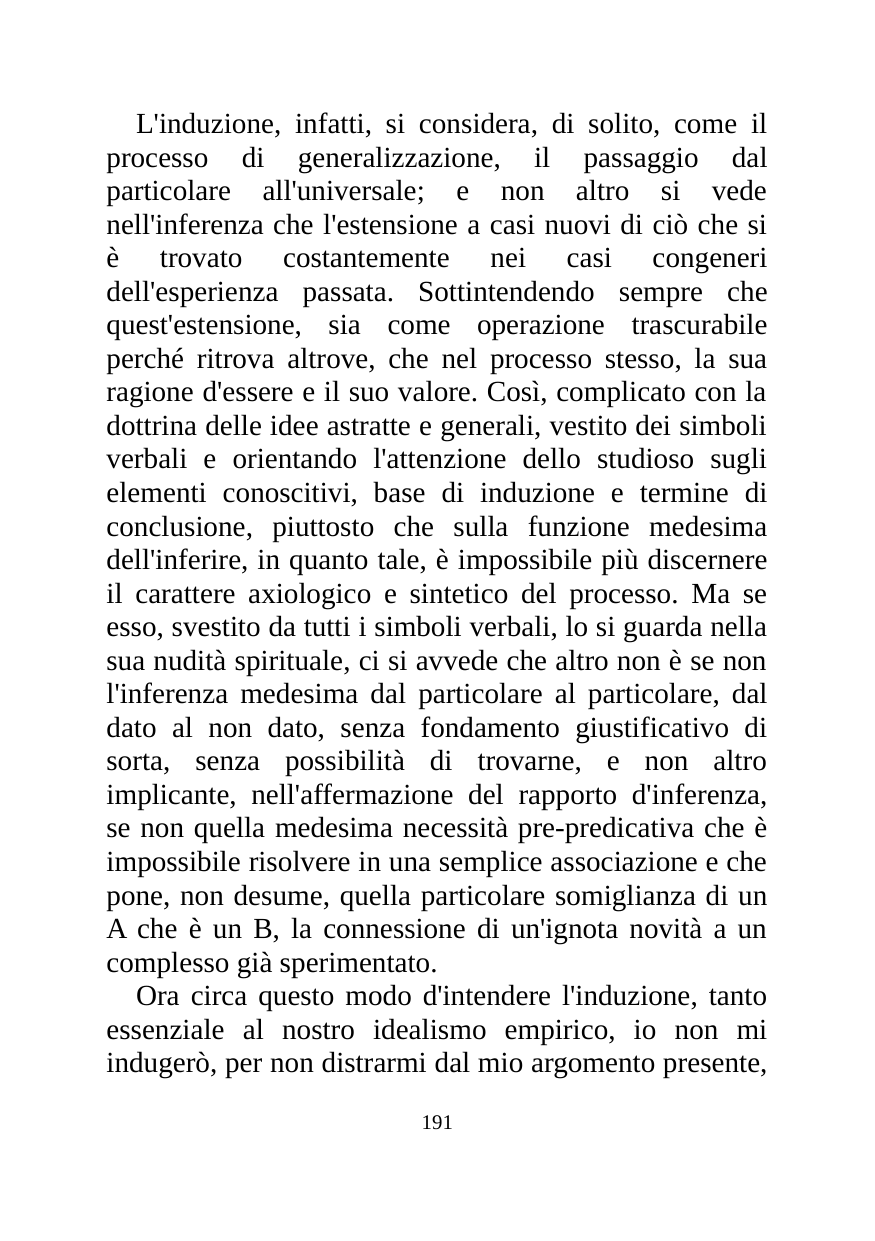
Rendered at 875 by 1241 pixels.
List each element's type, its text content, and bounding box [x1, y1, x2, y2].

text Ora circa questo modo d'intendere l'induzione, tanto essenziale al nostro idealismo empirico, io non mi indugerò, per non distrarmi dal mio argomento presente, [106, 978, 768, 1079]
text L'induzione, infatti, si considera, di solito, come il processo di generalizzazione, il passaggio dal particolare all'universale; e non altro si vede nell'inferenza che l'estensione a casi nuovi di ciò che si è trovato costantemente nei casi congeneri dell'esperienza passata. Sottintendendo sempre che quest'estensione, sia come operazione trascurabile perché ritrova altrove, che nel processo stesso, la sua ragione d'essere e il suo valore. Così, complicato con la dottrina delle idee astratte e generali, vestito dei simboli verbali e orientando l'attenzione dello studioso sugli elementi conoscitivi, base di induzione e termine di conclusione, piuttosto che sulla funzione medesima dell'inferire, in quanto tale, è impossibile più discernere il carattere axiologico e sintetico del processo. Ma se esso, svestito da tutti i simboli verbali, lo si guarda nella sua nudità spirituale, ci si avvede che altro non è se non l'inferenza medesima dal particolare al particolare, dal dato al non dato, senza fondamento giustificativo di sorta, senza possibilità di trovarne, e non altro implicante, nell'affermazione del rapporto d'inferenza, se non quella medesima necessità pre-predicativa che è impossibile risolvere in una semplice associazione e che pone, non desume, quella particolare somiglianza di un A che è un B, la connessione di un'ignota novità a un complesso già sperimentato. [106, 106, 768, 978]
